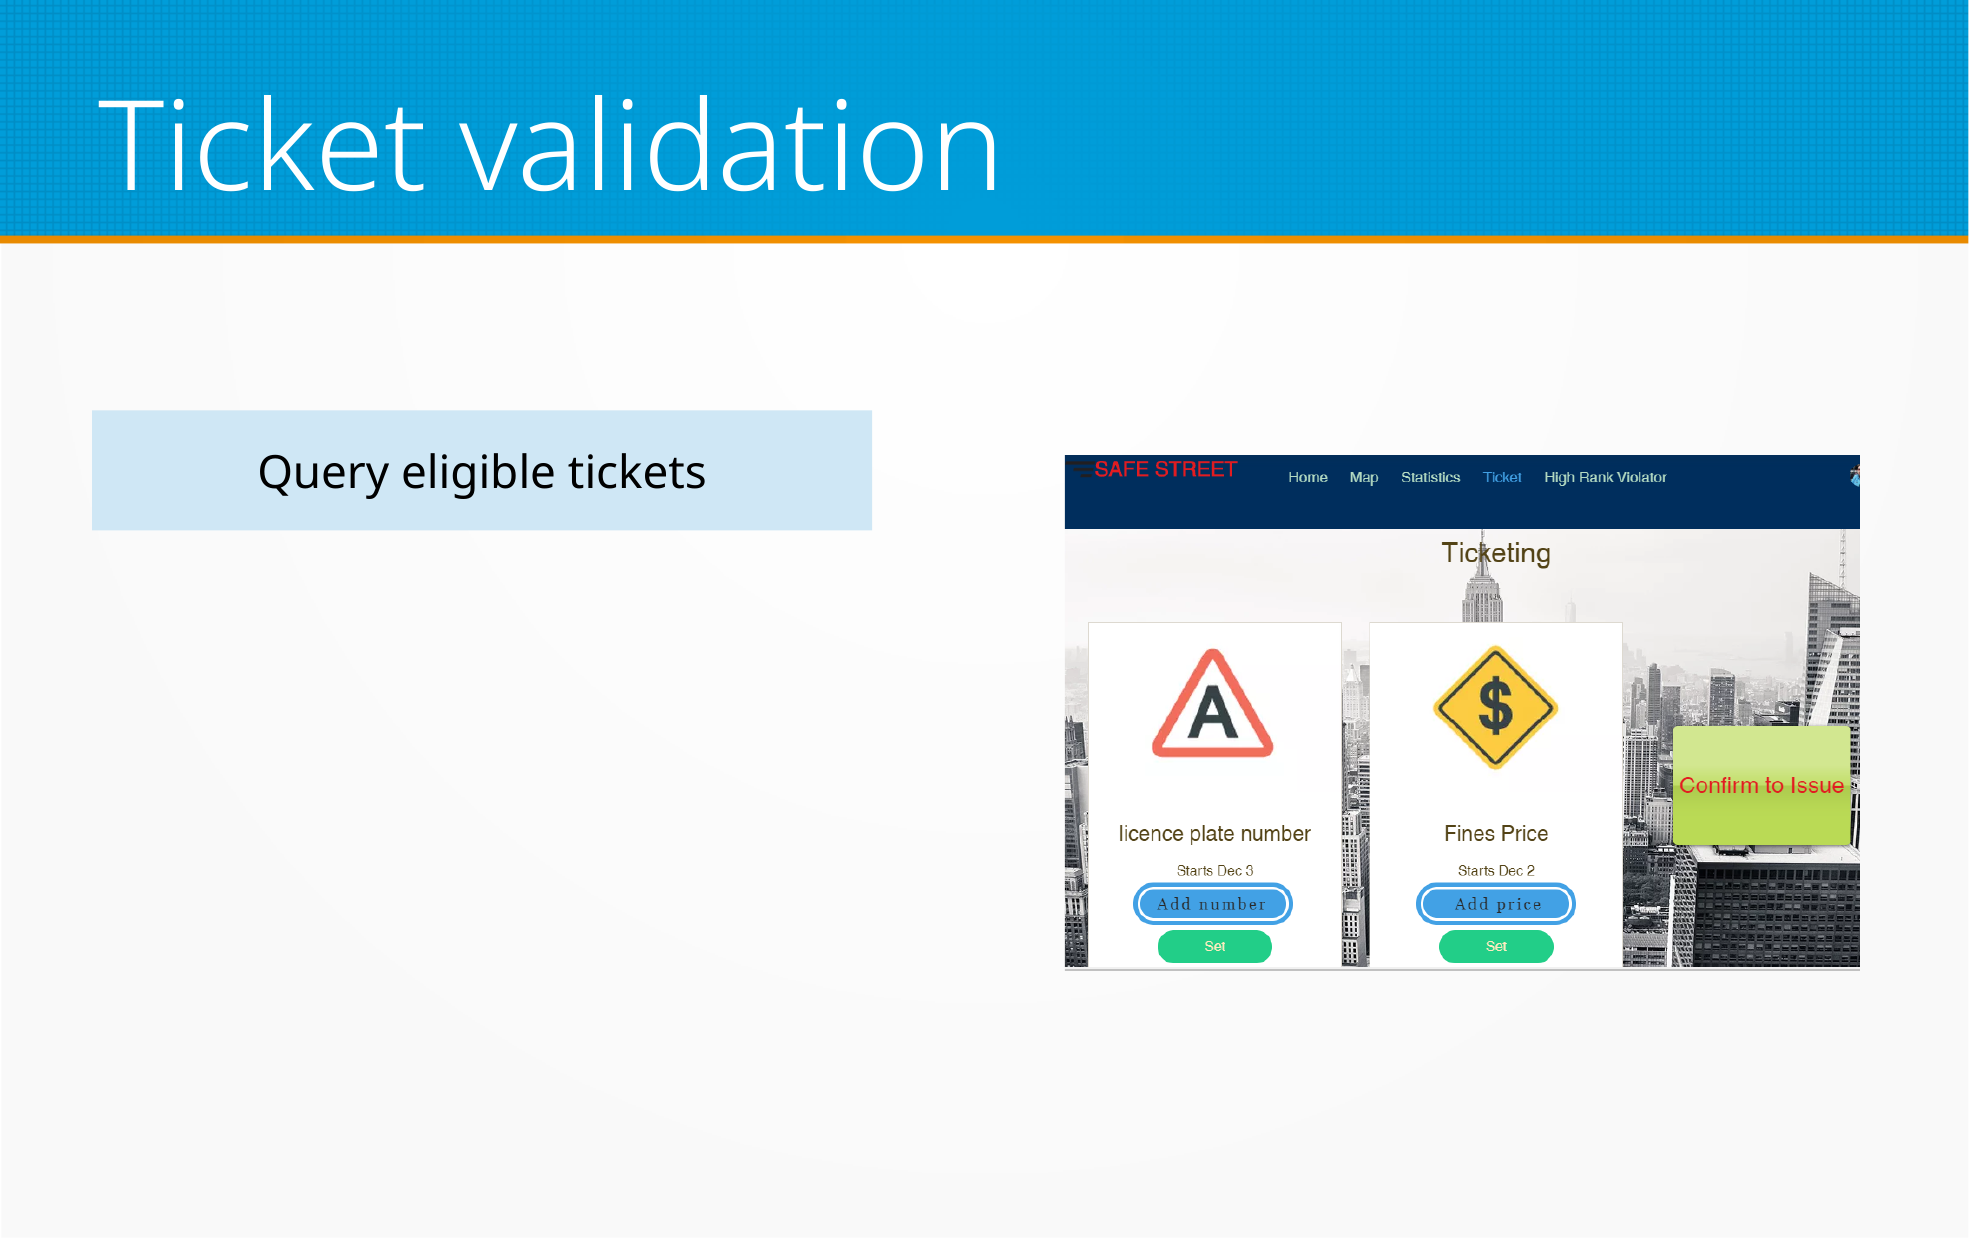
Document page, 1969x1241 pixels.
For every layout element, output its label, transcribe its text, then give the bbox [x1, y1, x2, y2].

title Ticket validation [98, 19, 1870, 227]
text_box Query eligible tickets [92, 410, 873, 531]
picture [0, 236, 1969, 1241]
